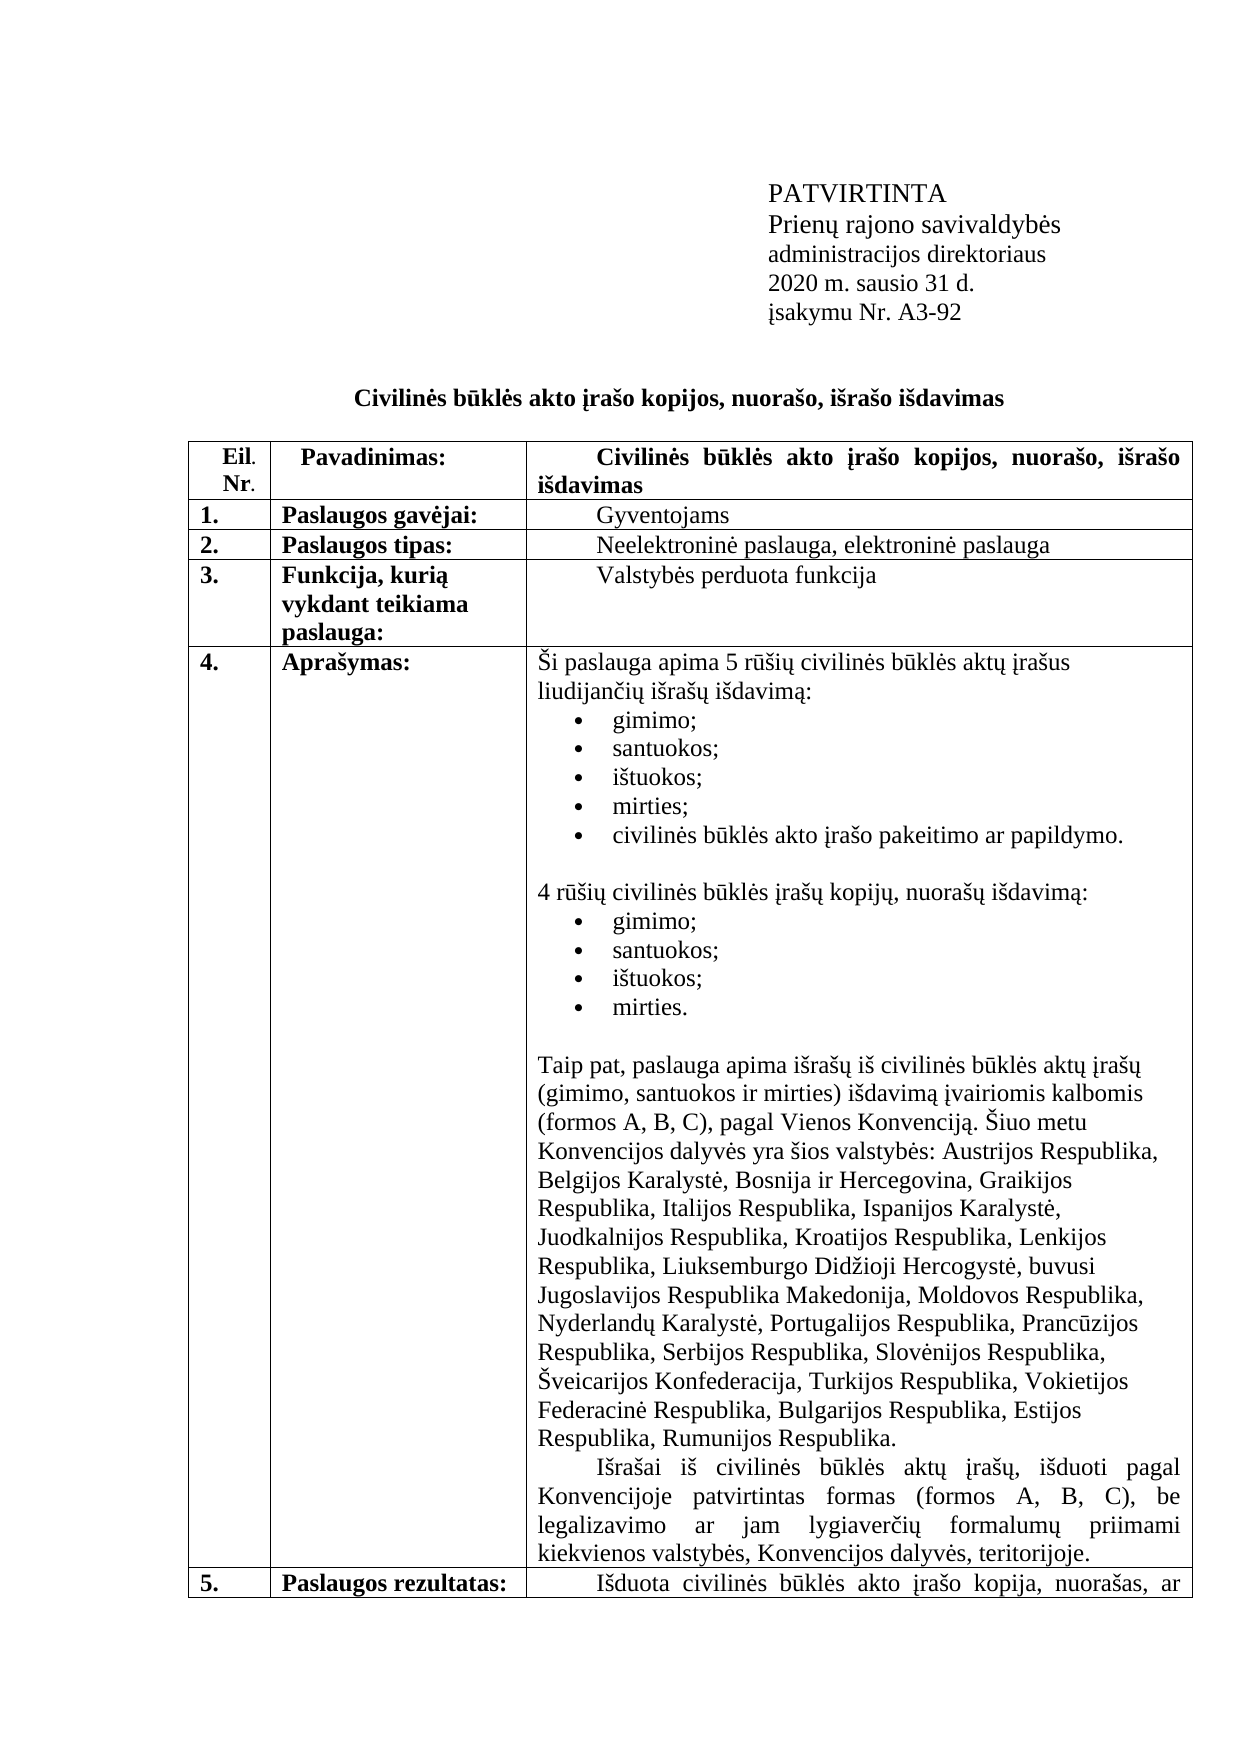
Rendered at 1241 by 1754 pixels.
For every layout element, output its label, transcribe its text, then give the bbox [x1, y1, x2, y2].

table_cell Paslaugos gavėjai: [271, 500, 526, 529]
text Prienų rajono savivaldybės [768, 208, 1181, 239]
text Civilinės būklės akto įrašo kopijos, nuorašo, išrašo išdavimas [177, 383, 1181, 412]
table_cell Išduota civilinės būklės akto įrašo kopija, nuorašas, ar [527, 1568, 1192, 1597]
table_cell 5. [189, 1568, 270, 1597]
table_header Civilinės būklės akto įrašo kopijos, nuorašo, išrašo išdavimas [527, 442, 1192, 499]
table_cell Gyventojams [527, 500, 1192, 529]
table_cell Funkcija, kurią vykdant teikiama paslauga: [271, 560, 526, 646]
table_cell Valstybės perduota funkcija [527, 560, 1192, 646]
text PATVIRTINTA [768, 177, 1181, 208]
table_header Eil. Nr. [189, 442, 270, 499]
table_cell 4. [189, 647, 270, 1567]
table_cell Paslaugos tipas: [271, 530, 526, 559]
table_cell Ši paslauga apima 5 rūšių civilinės būklės aktų įrašus liudijančių išrašų išdavimą:  gimimo;  santuokos;  ištuokos;  mirties;  civilinės būklės akto įrašo pakeitimo ar papildymo. 4 rūšių civilinės būklės įrašų kopijų, nuorašų išdavimą:  gimimo;  santuokos;  ištuokos;  mirties. Taip pat, paslauga apima išrašų iš civilinės būklės aktų įrašų (gimimo, santuokos ir mirties) išdavimą įvairiomis kalbomis (formos A, B, C), pagal Vienos Konvenciją. Šiuo metu Konvencijos dalyvės yra šios valstybės: Austrijos Respublika, Belgijos Karalystė, Bosnija ir Hercegovina, Graikijos Respublika, Italijos Respublika, Ispanijos Karalystė, Juodkalnijos Respublika, Kroatijos Respublika, Lenkijos Respublika, Liuksemburgo Didžioji Hercogystė, buvusi Jugoslavijos Respublika Makedonija, Moldovos Respublika, Nyderlandų Karalystė, Portugalijos Respublika, Prancūzijos Respublika, Serbijos Respublika, Slovėnijos Respublika, Šveicarijos Konfederacija, Turkijos Respublika, Vokietijos Federacinė Respublika, Bulgarijos Respublika, Estijos Respublika, Rumunijos Respublika. Išrašai iš civilinės būklės aktų įrašų, išduoti pagal Konvencijoje patvirtintas formas (formos A, B, C), be legalizavimo ar jam lygiaverčių formalumų priimami kiekvienos valstybės, Konvencijos dalyvės, teritorijoje. [527, 647, 1192, 1567]
text įsakymu Nr. A3-92 [768, 297, 1181, 326]
table_header Pavadinimas: [271, 442, 526, 499]
table_cell Neelektroninė paslauga, elektroninė paslauga [527, 530, 1192, 559]
table_cell 3. [189, 560, 270, 646]
table_cell 1. [189, 500, 270, 529]
text administracijos direktoriaus [768, 239, 1181, 268]
table_cell Paslaugos rezultatas: [271, 1568, 526, 1597]
table_cell Aprašymas: [271, 647, 526, 1567]
text 2020 m. sausio 31 d. [768, 268, 1181, 297]
table_cell 2. [189, 530, 270, 559]
